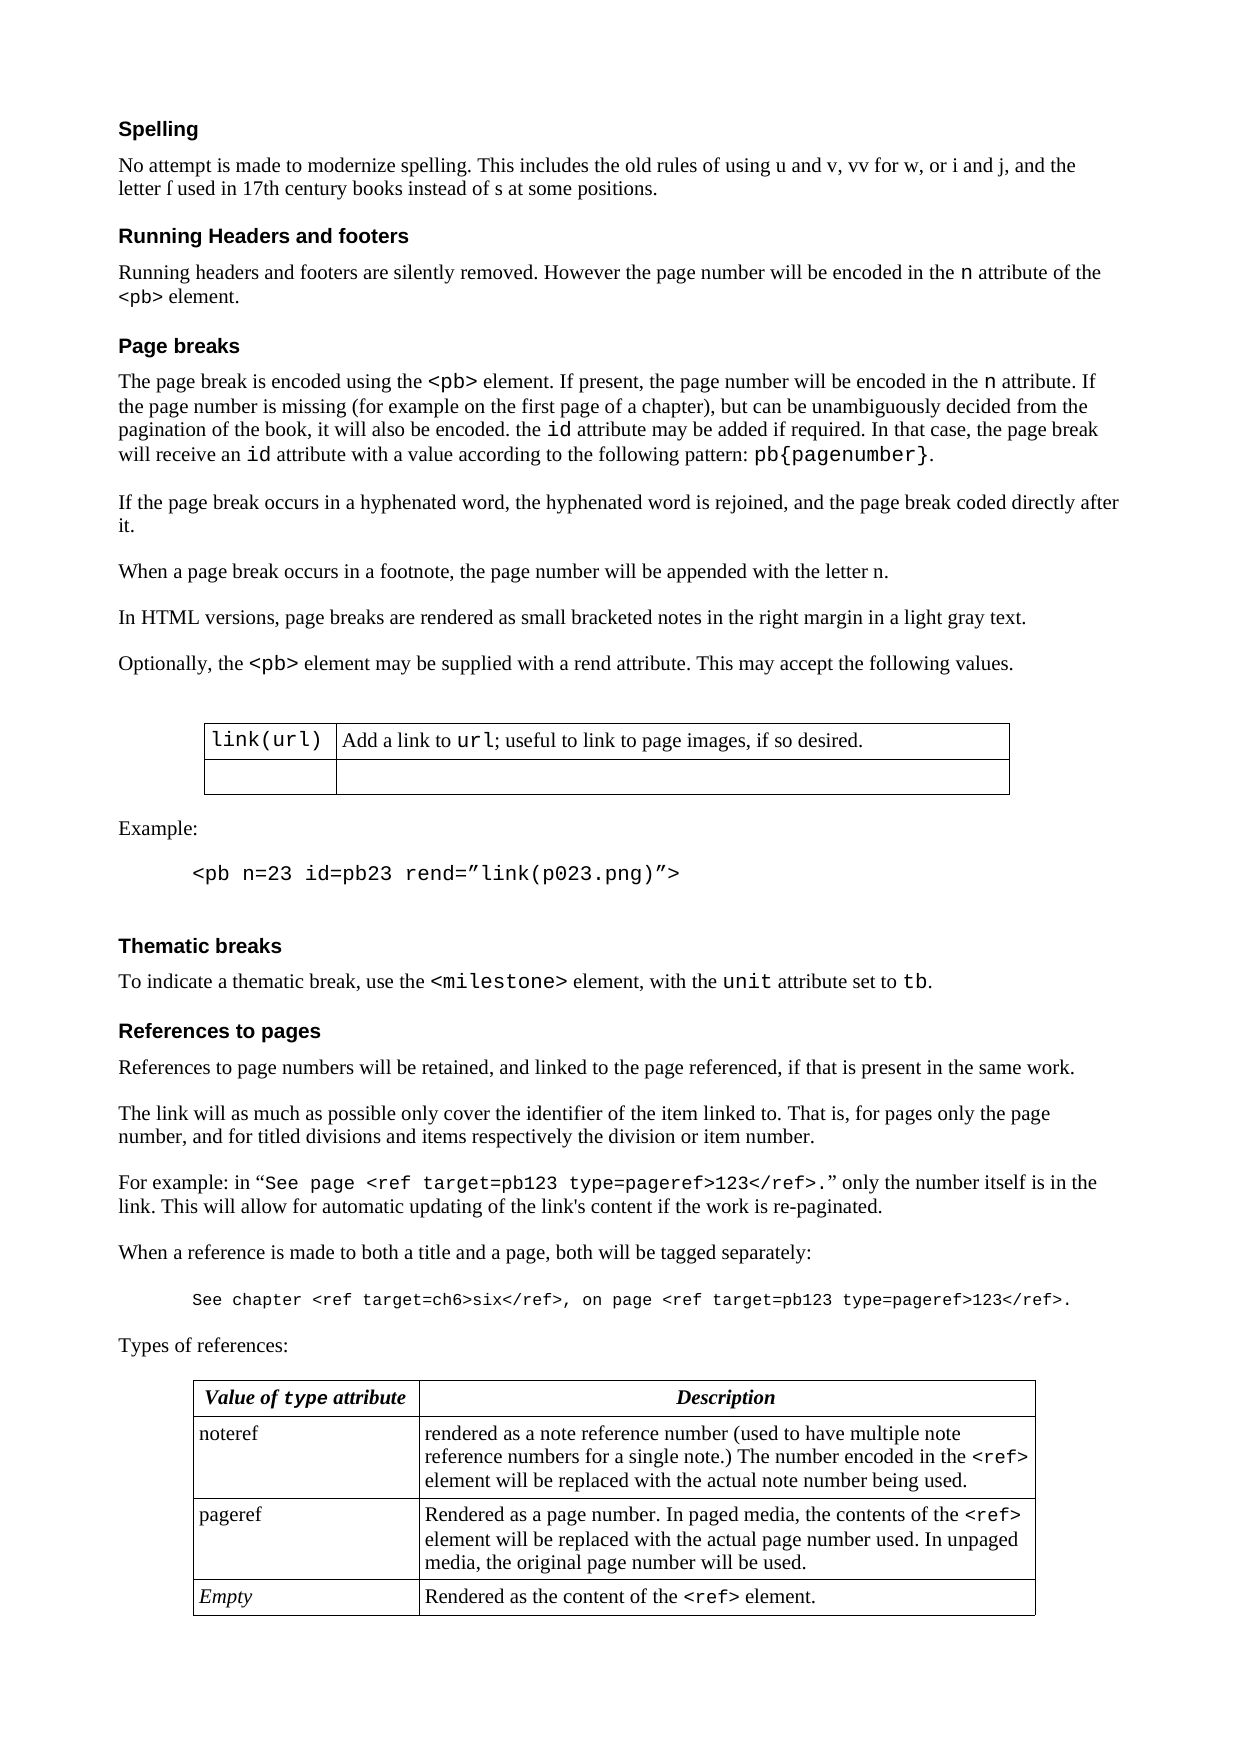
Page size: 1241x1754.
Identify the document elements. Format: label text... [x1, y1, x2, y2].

subtitle Spelling [118, 118, 1122, 141]
text Example: [118, 817, 1122, 840]
table_header Add a link to url; useful to link to page images, if so desired. [337, 724, 1009, 759]
text Running headers and footers are silently removed. However the page number will be encoded in the n attribute of the <pb> element. [118, 261, 1122, 310]
text Types of references: [118, 1334, 1122, 1357]
text If the page break occurs in a hyphenated word, the hyphenated word is rejoined, and the page break coded directly after it. [118, 491, 1122, 537]
subtitle Thematic breaks [118, 934, 1122, 958]
text The link will as much as possible only cover the identifier of the item linked to. That is, for pages only the page number, and for titled divisions and items respectively the division or item number. [118, 1102, 1122, 1148]
text In HTML versions, page breaks are rendered as small bracketed notes in the right margin in a light gray text. [118, 606, 1122, 629]
table_cell Rendered as the content of the <ref> element. [420, 1580, 1035, 1615]
table_cell [337, 760, 1009, 794]
text For example: in “See page <ref target=pb123 type=pageref>123</ref>.” only the number itself is in the link. This will allow for automatic updating of the link's content if the work is re-paginated. [118, 1171, 1122, 1218]
table_cell Empty [194, 1580, 419, 1615]
text <pb n=23 id=pb23 rend=”link(p023.png)”> [118, 863, 1122, 886]
table_cell Rendered as a page number. In paged media, the contents of the <ref> element will be replaced with the actual page number used. In unpaged media, the original page number will be used. [420, 1499, 1035, 1579]
text The page break is encoded using the <pb> element. If present, the page number will be encoded in the n attribute. If the page number is missing (for example on the first page of a chapter), but can be unambiguously decided from the pagination of the book, it will also be encoded. the id attribute may be added if required. In that case, the page break will receive an id attribute with a value according to the following pattern: pb{pagenumber}. [118, 370, 1122, 468]
text When a reference is made to both a title and a page, both will be tagged separately: [118, 1241, 1122, 1264]
text No attempt is made to modernize spelling. This includes the old rules of using u and v, vv for w, or i and j, and the letter ſ used in 17th century books instead of s at some positions. [118, 154, 1122, 200]
text Optionally, the <pb> element may be supplied with a rend attribute. This may accept the following values. [118, 652, 1122, 677]
table_header link(url) [205, 724, 336, 759]
table_cell rendered as a note reference number (used to have multiple note reference numbers for a single note.) The number encoded in the <ref> element will be replaced with the actual note number being used. [420, 1417, 1035, 1498]
table_header Description [420, 1381, 1035, 1416]
table_cell noteref [194, 1417, 419, 1498]
subtitle Running Headers and footers [118, 225, 1122, 248]
text See chapter <ref target=ch6>six</ref>, on page <ref target=pb123 type=pageref>123</ref>. [118, 1287, 1122, 1311]
text To indicate a thematic break, use the <milestone> element, with the unit attribute set to tb. [118, 970, 1122, 995]
text References to page numbers will be retained, and linked to the page referenced, if that is present in the same work. [118, 1056, 1122, 1079]
text When a page break occurs in a footnote, the page number will be appended with the letter n. [118, 560, 1122, 583]
subtitle References to pages [118, 1020, 1122, 1043]
table_cell pageref [194, 1499, 419, 1579]
subtitle Page breaks [118, 335, 1122, 358]
table_header Value of type attribute [194, 1381, 419, 1416]
table_cell [205, 760, 336, 794]
